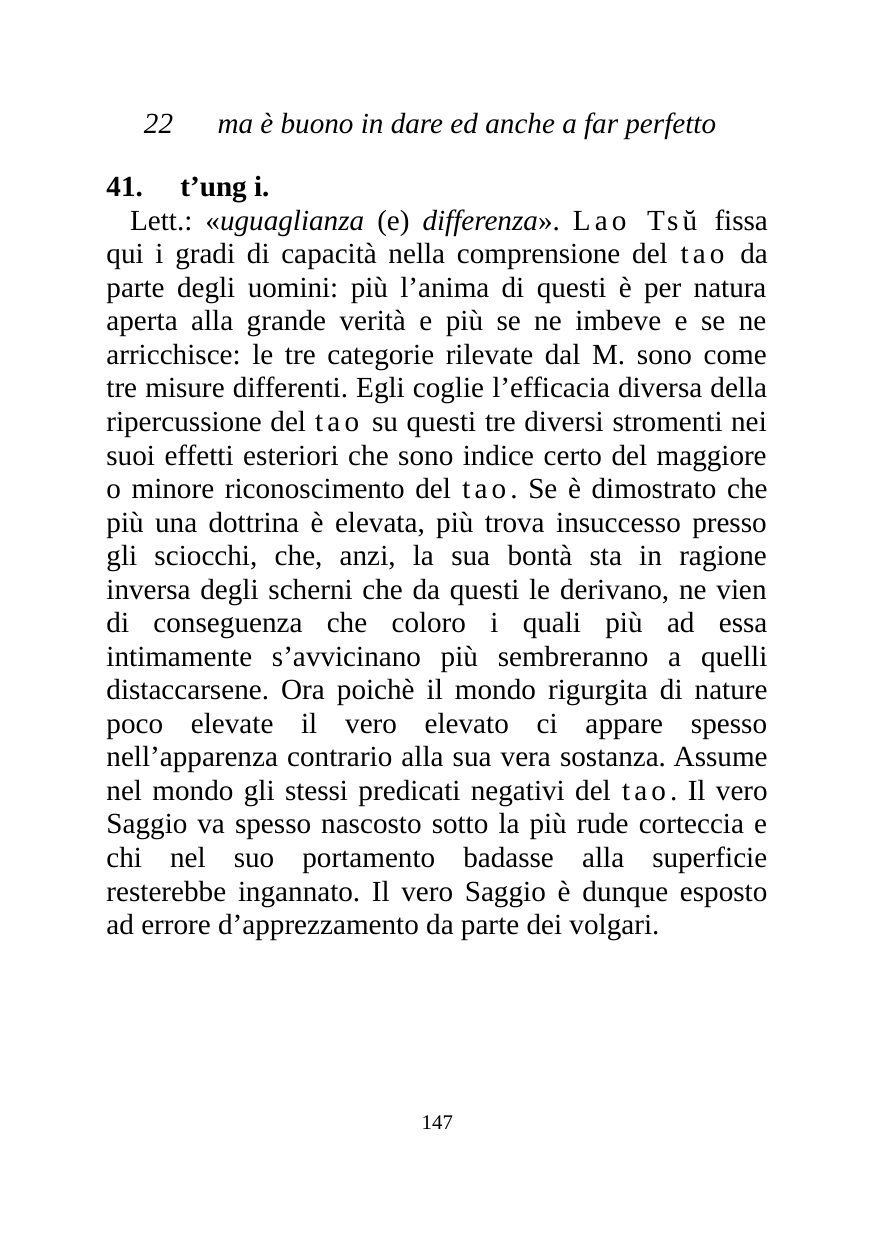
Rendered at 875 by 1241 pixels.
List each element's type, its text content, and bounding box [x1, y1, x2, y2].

list ma è buono in dare ed anche a far perfetto [144, 106, 768, 140]
text 41. t’ung i. [106, 169, 768, 203]
text Lett.: «uguaglianza (e) differenza». Lao Tsŭ fissa qui i gradi di capacità nella comprensione del tao da parte degli uomini: più l’anima di questi è per natura aperta alla grande verità e più se ne imbeve e se ne arricchisce: le tre categorie rilevate dal M. sono come tre misure differenti. Egli coglie l’efficacia diversa della ripercussione del tao su questi tre diversi stromenti nei suoi effetti esteriori che sono indice certo del maggiore o minore riconoscimento del tao. Se è dimostrato che più una dottrina è elevata, più trova insuccesso presso gli sciocchi, che, anzi, la sua bontà sta in ragione inversa degli scherni che da questi le derivano, ne vien di conseguenza che coloro i quali più ad essa intimamente s’avvicinano più sembreranno a quelli distaccarsene. Ora poichè il mondo rigurgita di nature poco elevate il vero elevato ci appare spesso nell’apparenza contrario alla sua vera sostanza. Assume nel mondo gli stessi predicati negativi del tao. Il vero Saggio va spesso nascosto sotto la più rude corteccia e chi nel suo portamento badasse alla superficie resterebbe ingannato. Il vero Saggio è dunque esposto ad errore d’apprezzamento da parte dei volgari. [106, 203, 768, 941]
